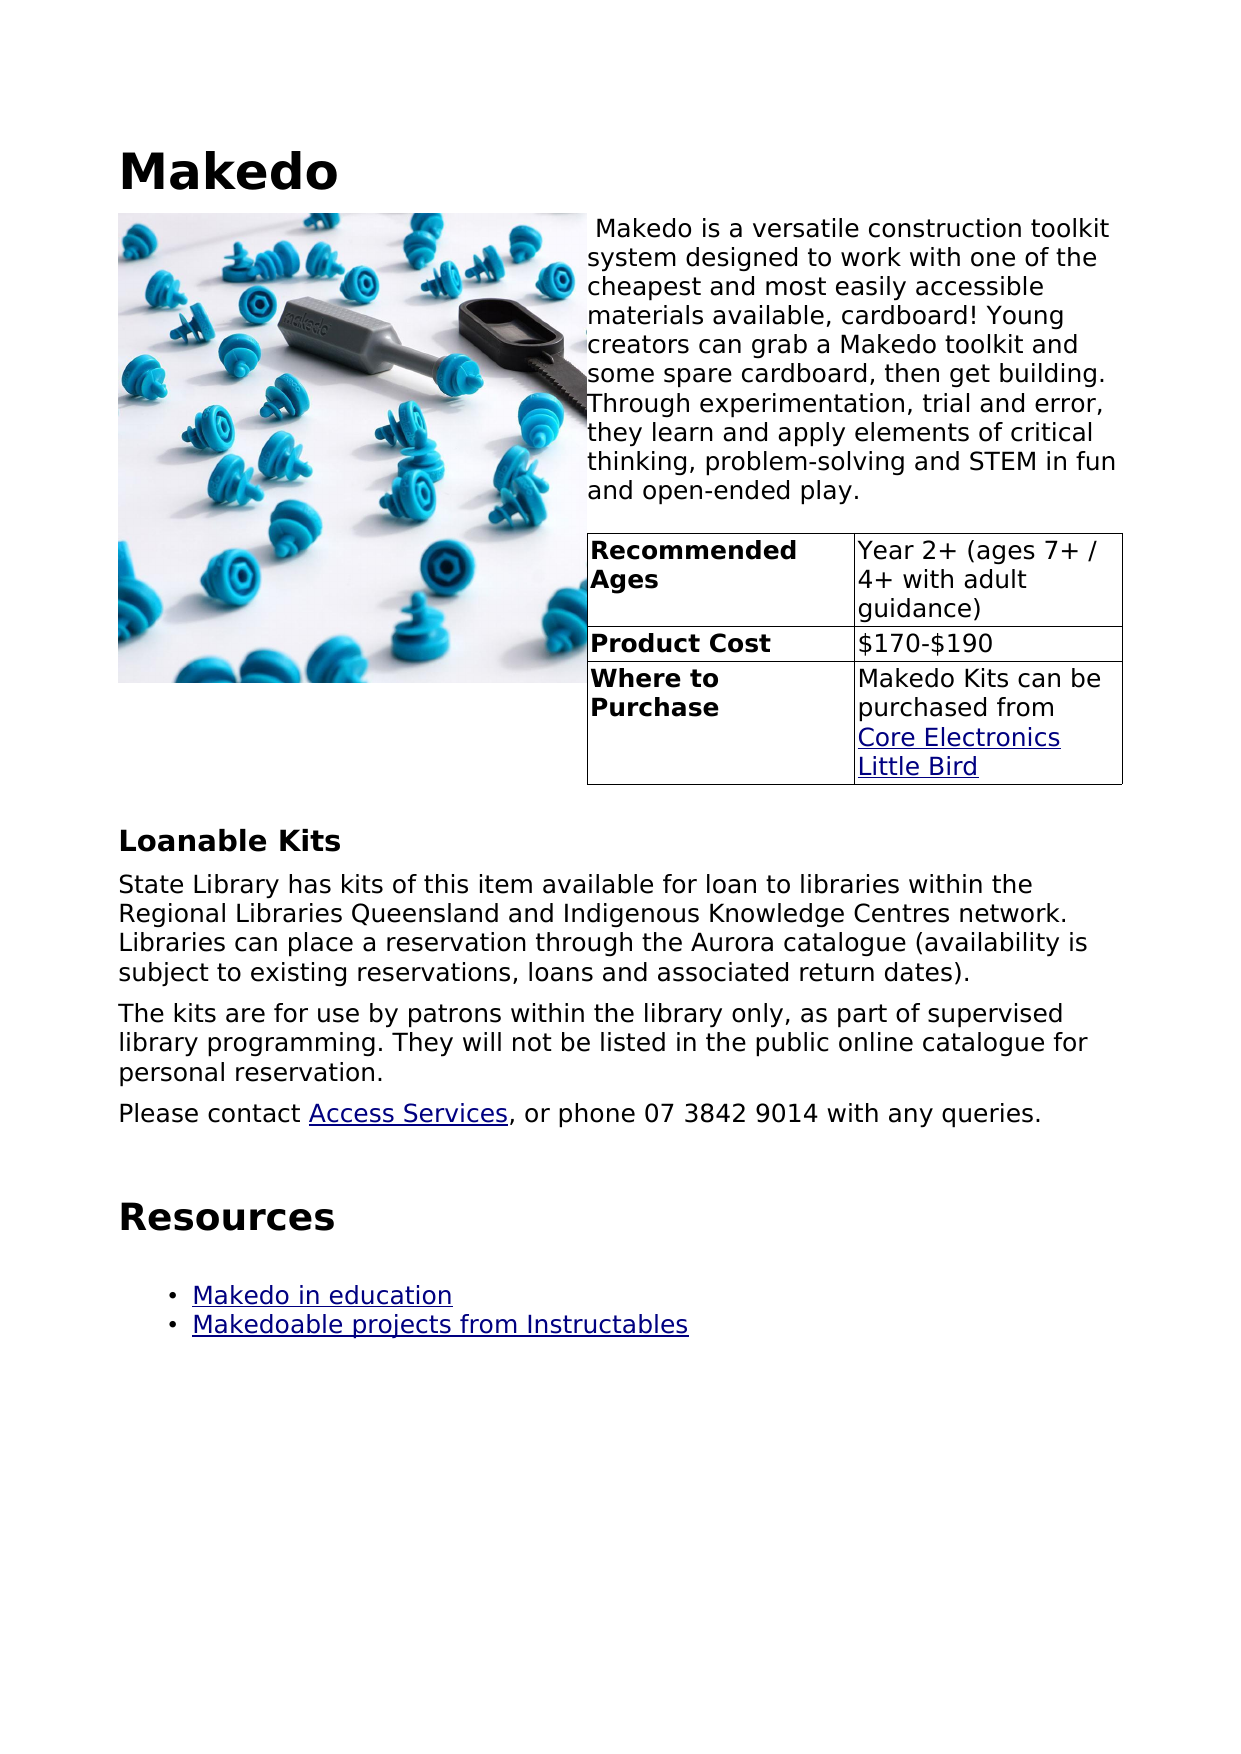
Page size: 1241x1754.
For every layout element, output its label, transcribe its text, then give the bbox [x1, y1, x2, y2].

picture [279, 673, 287, 681]
list Makedo in education [177, 1281, 1122, 1310]
picture [566, 605, 584, 618]
text Makedo is a versatile construction toolkit system designed to work with one of the cheapest and most easily accessible materials available, cardboard! Young creators can grab a Makedo toolkit and some spare cardboard, then get building. Through experimentation, trial and error, they learn and apply elements of critical thinking, problem-solving and STEM in fun and open-ended play. [587, 214, 1122, 506]
table_cell $170-$190 [855, 627, 1122, 661]
picture [118, 213, 587, 683]
table_cell Product Cost [588, 627, 854, 661]
text The kits are for use by patrons within the library only, as part of supervised library programming. They will not be listed in the public online catalogue for personal reservation. [118, 999, 1122, 1087]
text State Library has kits of this item available for loan to libraries within the Regional Libraries Queensland and Indigenous Knowledge Centres network. Libraries can place a reservation through the Aurora catalogue (availability is subject to existing reservations, loans and associated return dates). [118, 870, 1122, 987]
text Please contact Access Services, or phone 07 3842 9014 with any queries. [118, 1099, 1122, 1158]
subtitle Makedo [118, 143, 1122, 201]
table_header Year 2+ (ages 7+ / 4+ with adult guidance) [855, 534, 1122, 626]
table_cell Where to Purchase [588, 662, 854, 784]
subtitle Resources [118, 1195, 1122, 1239]
table_header Recommended Ages [588, 534, 854, 626]
picture [202, 672, 232, 680]
table_cell Makedo Kits can be purchased from Core Electronics Little Bird [855, 662, 1122, 784]
list Makedoable projects from Instructables [177, 1310, 1122, 1339]
subtitle Loanable Kits [118, 824, 1122, 858]
picture [124, 596, 138, 605]
